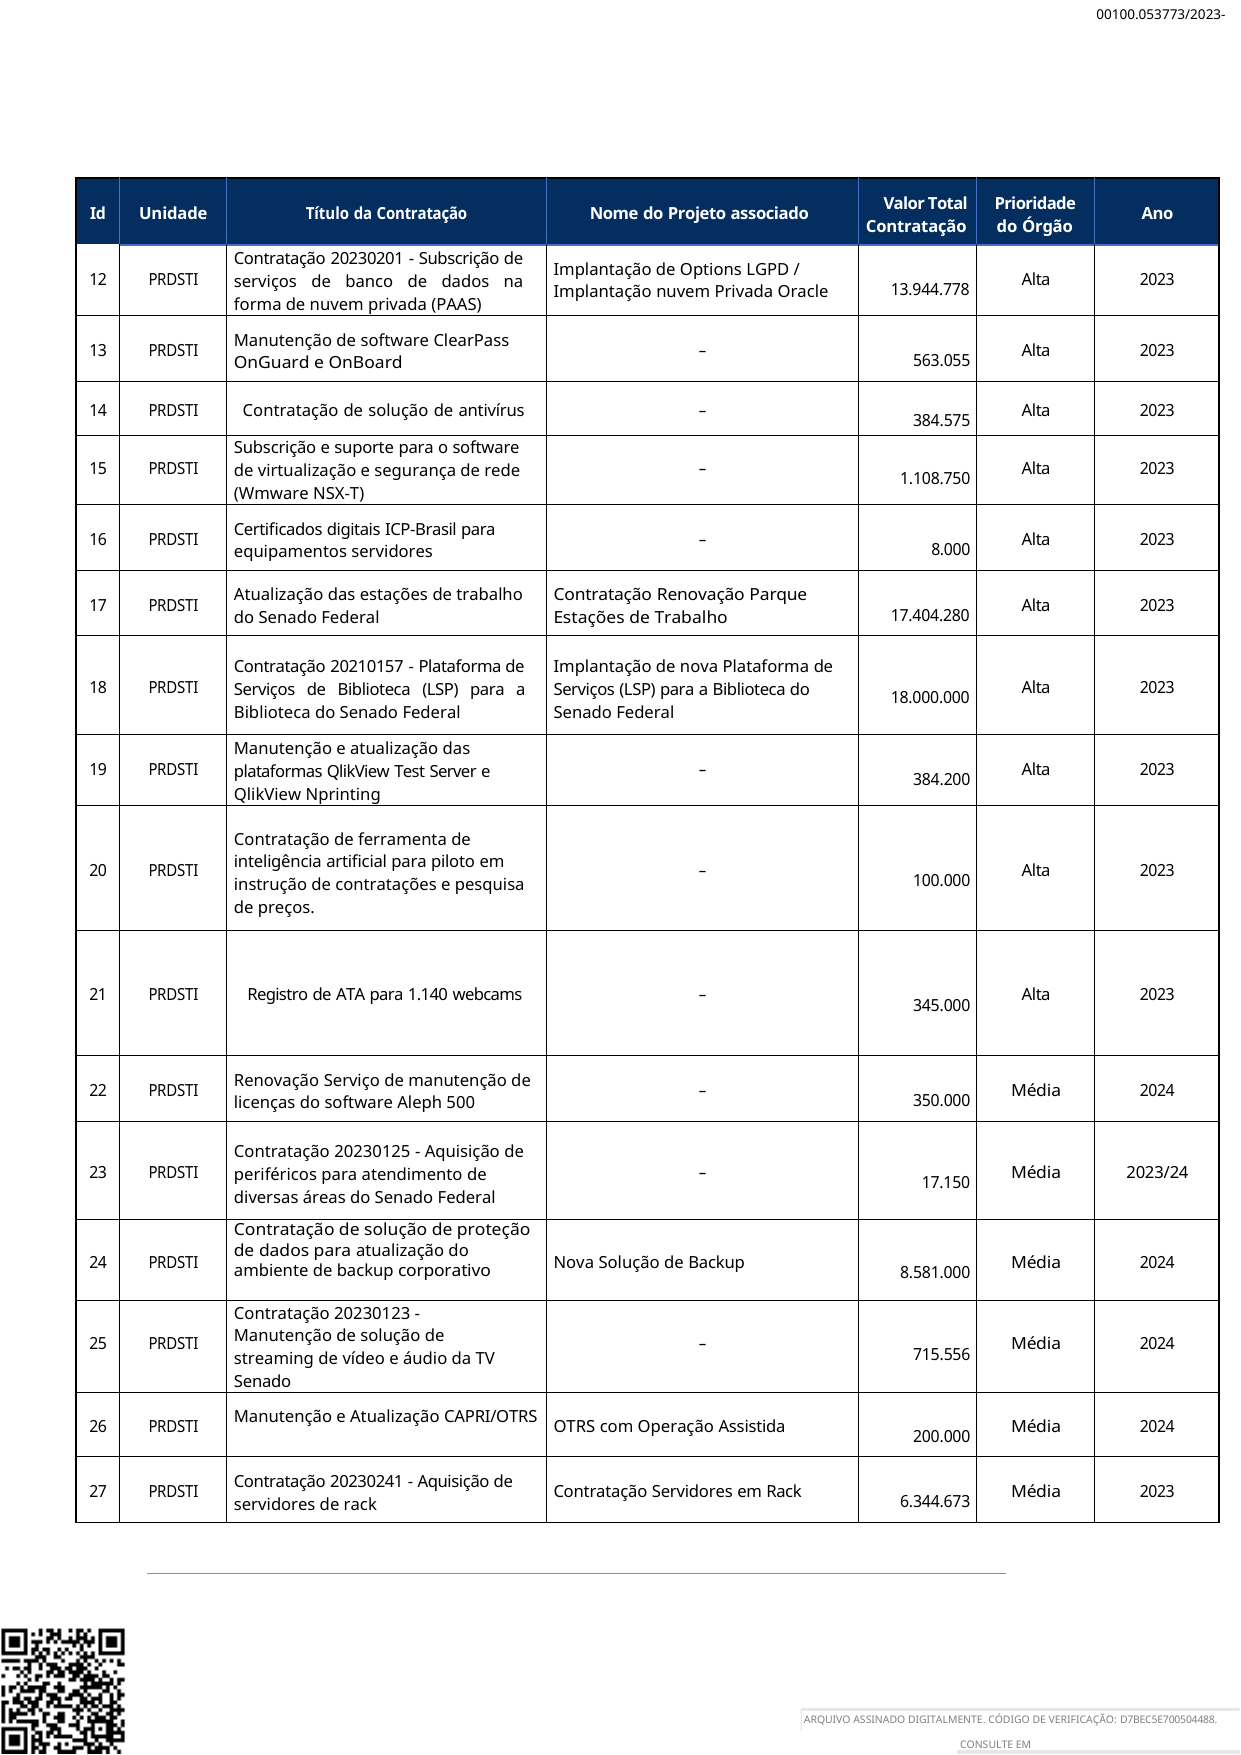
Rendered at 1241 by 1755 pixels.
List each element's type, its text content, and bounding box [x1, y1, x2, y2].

table_cell 6.344.673 [859, 1457, 976, 1522]
table_cell 26 [77, 1393, 119, 1456]
table_cell – [547, 436, 858, 504]
table_cell Contratação de ferramenta de inteligência artificial para piloto em instrução de contratações e pesquisa de preços. [227, 806, 546, 930]
table_cell 13.944.778 [859, 246, 976, 315]
table_cell 2024 [1095, 1220, 1218, 1300]
table_cell Contratação Renovação Parque Estações de Trabalho [547, 571, 858, 635]
table_cell Contratação de solução de proteção de dados para atualização do ambiente de backup corporativo [227, 1220, 546, 1300]
table_cell 17 [77, 571, 119, 635]
table_header Valor Total Contratação [859, 179, 976, 244]
table_cell Contratação 20230123 - Manutenção de solução de streaming de vídeo e áudio da TV Senado [227, 1301, 546, 1392]
table_cell PRDSTI [120, 316, 226, 381]
table_cell PRDSTI [120, 1220, 226, 1300]
table_cell 25 [77, 1301, 119, 1392]
table_cell Contratação Servidores em Rack [547, 1457, 858, 1522]
table_header Prioridade do Órgão [977, 179, 1094, 244]
table_cell Alta [977, 316, 1094, 381]
table_cell 2023 [1095, 436, 1218, 504]
table_cell Registro de ATA para 1.140 webcams [227, 931, 546, 1055]
table_cell PRDSTI [120, 436, 226, 504]
table_cell – [547, 1301, 858, 1392]
table_cell 18 [77, 636, 119, 734]
table_cell 2023 [1095, 1457, 1218, 1522]
table_header Nome do Projeto associado [547, 179, 858, 244]
table_cell 2024 [1095, 1056, 1218, 1121]
table_cell PRDSTI [120, 735, 226, 805]
table_cell Alta [977, 806, 1094, 930]
table_cell – [547, 1056, 858, 1121]
table_cell Manutenção e Atualização CAPRI/OTRS [227, 1393, 546, 1456]
table_cell Média [977, 1393, 1094, 1456]
table_header Id [77, 179, 119, 244]
table_cell 14 [77, 382, 119, 435]
table_cell PRDSTI [120, 1393, 226, 1456]
table_cell PRDSTI [120, 1457, 226, 1522]
table_cell Implantação de nova Plataforma de Serviços (LSP) para a Biblioteca do Senado Federal [547, 636, 858, 734]
table_cell PRDSTI [120, 246, 226, 315]
table_cell Alta [977, 636, 1094, 734]
table_cell 15 [77, 436, 119, 504]
table_cell 17.150 [859, 1122, 976, 1218]
table_cell 8.581.000 [859, 1220, 976, 1300]
table_cell PRDSTI [120, 1122, 226, 1218]
table_cell Alta [977, 735, 1094, 805]
table_cell Contratação 20230241 - Aquisição de servidores de rack [227, 1457, 546, 1522]
table_cell 200.000 [859, 1393, 976, 1456]
table_cell – [547, 806, 858, 930]
table_cell 2024 [1095, 1301, 1218, 1392]
table_cell PRDSTI [120, 505, 226, 570]
table_cell 20 [77, 806, 119, 930]
table_cell – [547, 735, 858, 805]
table_cell Nova Solução de Backup [547, 1220, 858, 1300]
table_cell 24 [77, 1220, 119, 1300]
table_cell 22 [77, 1056, 119, 1121]
table_cell 2024 [1095, 1393, 1218, 1456]
table_cell 384.200 [859, 735, 976, 805]
table_cell Média [977, 1220, 1094, 1300]
table_cell 2023 [1095, 246, 1218, 315]
table_cell Contratação de solução de antivírus [227, 382, 546, 435]
table_cell 384.575 [859, 382, 976, 435]
table_cell 2023 [1095, 571, 1218, 635]
table_cell Contratação 20210157 - Plataforma de Serviços de Biblioteca (LSP) para a Biblioteca do Senado Federal [227, 636, 546, 734]
table_cell 19 [77, 735, 119, 805]
table_cell Implantação de Options LGPD / Implantação nuvem Privada Oracle [547, 246, 858, 315]
table_cell Alta [977, 246, 1094, 315]
table_cell 715.556 [859, 1301, 976, 1392]
table_cell 1.108.750 [859, 436, 976, 504]
table_cell 2023 [1095, 636, 1218, 734]
table_cell 16 [77, 505, 119, 570]
table_cell 17.404.280 [859, 571, 976, 635]
table_cell Alta [977, 436, 1094, 504]
table_header Ano [1095, 179, 1218, 244]
table_cell 2023 [1095, 382, 1218, 435]
table_cell Contratação 20230201 - Subscrição de serviços de banco de dados na forma de nuvem privada (PAAS) [227, 246, 546, 315]
table_cell 2023 [1095, 931, 1218, 1055]
table_cell Manutenção e atualização das plataformas QlikView Test Server e QlikView Nprinting [227, 735, 546, 805]
table_cell 2023 [1095, 735, 1218, 805]
table_cell 8.000 [859, 505, 976, 570]
table_cell Média [977, 1056, 1094, 1121]
table_cell Alta [977, 382, 1094, 435]
table_cell Manutenção de software ClearPass OnGuard e OnBoard [227, 316, 546, 381]
table_cell – [547, 1122, 858, 1218]
table_cell 2023 [1095, 505, 1218, 570]
table_header Título da Contratação [227, 179, 546, 244]
table_cell 350.000 [859, 1056, 976, 1121]
table_cell Certificados digitais ICP-Brasil para equipamentos servidores [227, 505, 546, 570]
table_cell 345.000 [859, 931, 976, 1055]
table_cell Subscrição e suporte para o software de virtualização e segurança de rede (Wmware NSX-T) [227, 436, 546, 504]
table_cell – [547, 931, 858, 1055]
table_cell 2023 [1095, 806, 1218, 930]
table_cell 12 [77, 244, 119, 315]
table_cell 23 [77, 1122, 119, 1218]
table_cell 18.000.000 [859, 636, 976, 734]
table_cell PRDSTI [120, 636, 226, 734]
table_cell 13 [77, 316, 119, 381]
table_cell PRDSTI [120, 931, 226, 1055]
table_cell Renovação Serviço de manutenção de licenças do software Aleph 500 [227, 1056, 546, 1121]
table_cell – [547, 505, 858, 570]
table_header Unidade [120, 179, 226, 244]
table_cell 100.000 [859, 806, 976, 930]
table_cell Alta [977, 931, 1094, 1055]
table_cell 2023 [1095, 316, 1218, 381]
table_cell – [547, 316, 858, 381]
table_cell 563.055 [859, 316, 976, 381]
table_cell 21 [77, 931, 119, 1055]
table_cell Média [977, 1122, 1094, 1218]
table_cell PRDSTI [120, 1056, 226, 1121]
table_cell Alta [977, 571, 1094, 635]
table_cell OTRS com Operação Assistida [547, 1393, 858, 1456]
table_cell Média [977, 1301, 1094, 1392]
table_cell – [547, 382, 858, 435]
table_cell PRDSTI [120, 1301, 226, 1392]
table_cell Média [977, 1457, 1094, 1522]
table_cell Atualização das estações de trabalho do Senado Federal [227, 571, 546, 635]
table_cell 2023/24 [1095, 1122, 1218, 1218]
table_cell PRDSTI [120, 382, 226, 435]
table_cell Alta [977, 505, 1094, 570]
table_cell 27 [77, 1457, 119, 1522]
table_cell Contratação 20230125 - Aquisição de periféricos para atendimento de diversas áreas do Senado Federal [227, 1122, 546, 1218]
table_cell PRDSTI [120, 571, 226, 635]
table_cell PRDSTI [120, 806, 226, 930]
